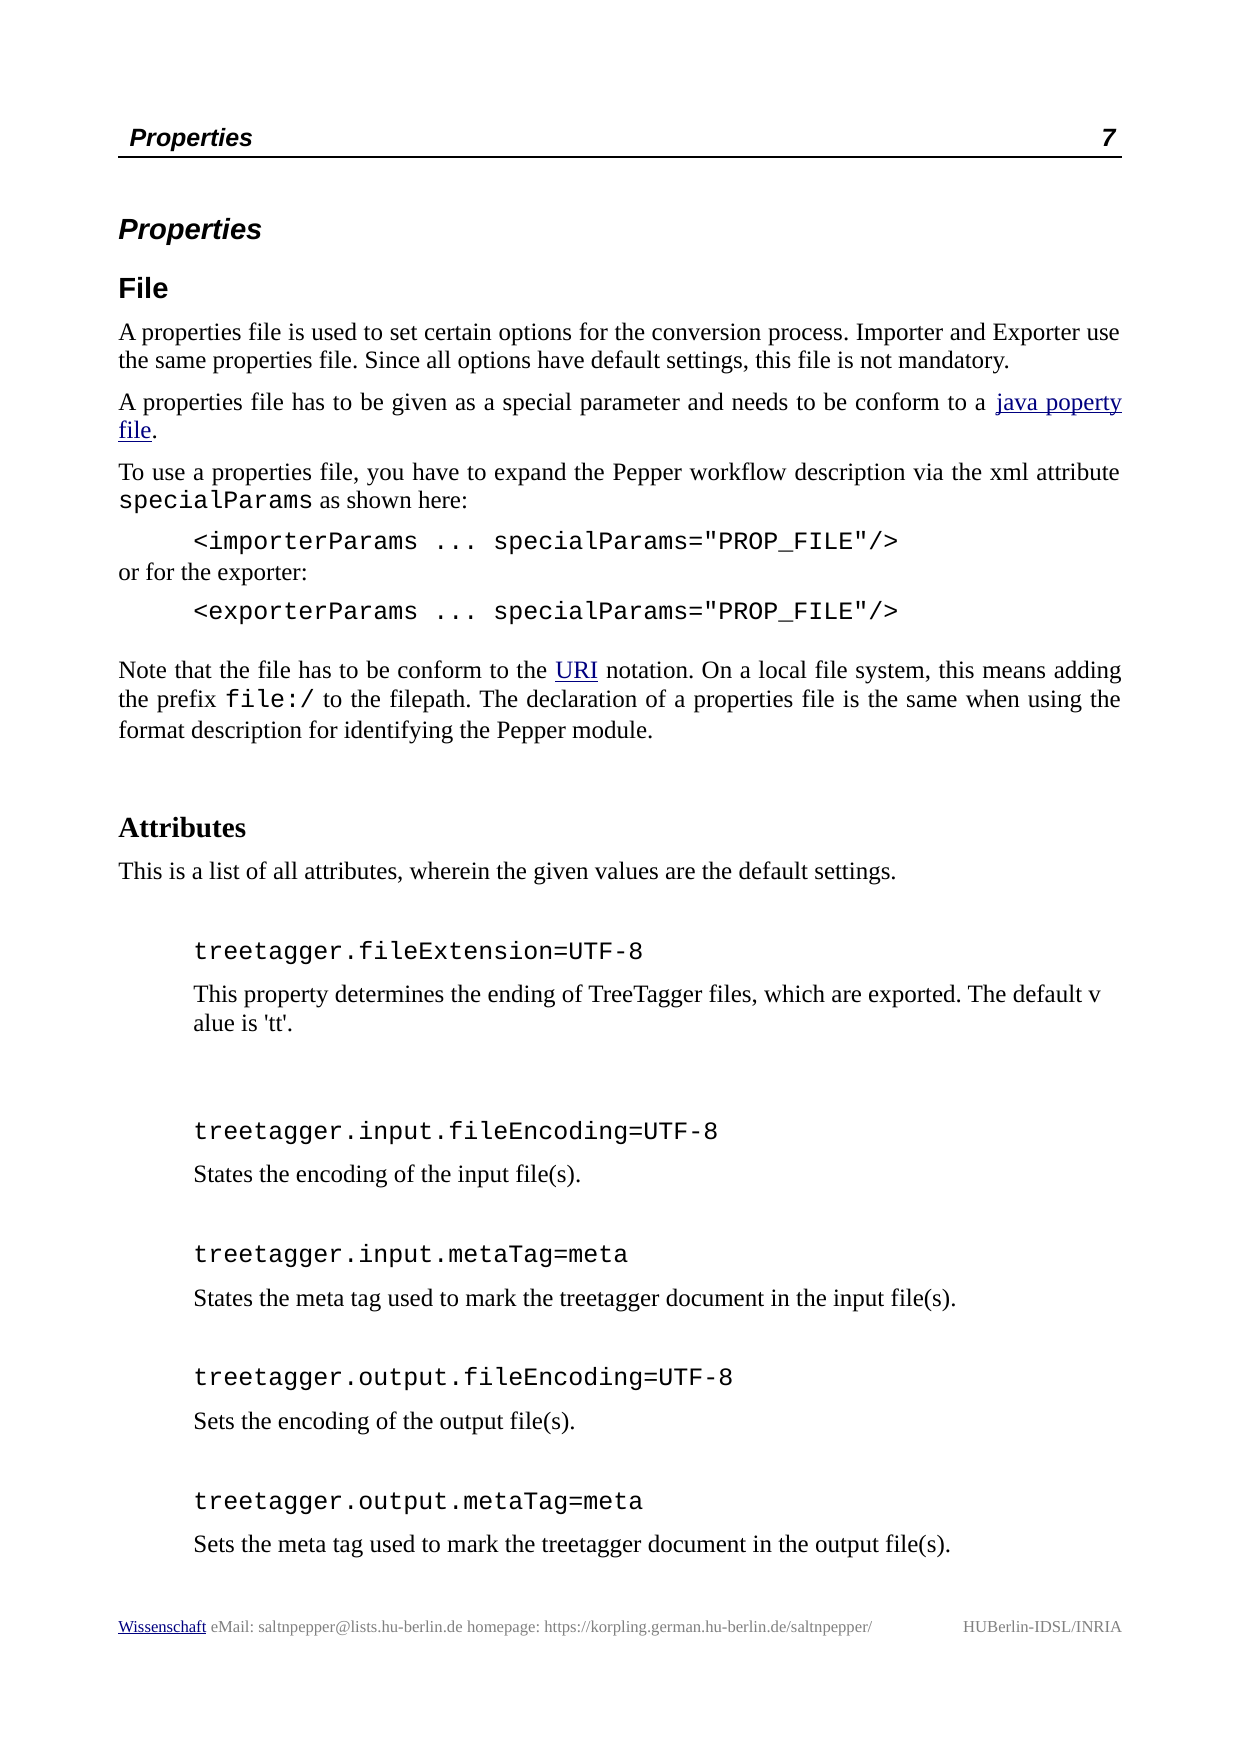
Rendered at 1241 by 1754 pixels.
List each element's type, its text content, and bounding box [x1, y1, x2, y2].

text States the meta tag used to mark the treetagger document in the input file(s). [118, 1283, 1122, 1312]
text Sets the meta tag used to mark the treetagger document in the output file(s). [118, 1529, 1122, 1558]
text <importerParams ... specialParams="PROP_FILE"/> [118, 529, 1122, 557]
text treetagger.input.metaTag=meta [118, 1242, 1122, 1270]
text This is a list of all attributes, wherein the given values are the default settings. [118, 856, 1122, 885]
subtitle File [118, 271, 1122, 304]
text Sets the encoding of the output file(s). [118, 1406, 1122, 1434]
text <exporterParams ... specialParams="PROP_FILE"/> [118, 598, 1122, 627]
text or for the exporter: [118, 557, 1122, 586]
text A properties file is used to set certain options for the conversion process. Importer and Exporter use the same properties file. Since all options have default settings, this file is not mandatory. [118, 317, 1122, 374]
subtitle Attributes [118, 810, 1122, 844]
subtitle Properties [118, 212, 1122, 246]
text A properties file has to be given as a special parameter and needs to be conform to a java poperty file. [118, 387, 1122, 444]
text treetagger.input.fileEncoding=UTF-8 [118, 1119, 1122, 1147]
text treetagger.output.metaTag=meta [118, 1488, 1122, 1517]
text States the encoding of the input file(s). [118, 1159, 1122, 1188]
text This property determines the ending of TreeTagger files, which are exported. The default v alue is 'tt'. [118, 979, 1122, 1037]
text To use a properties file, you have to expand the Pepper workflow description via the xml attribute specialParams as shown here: [118, 457, 1122, 516]
text Note that the file has to be conform to the URI notation. On a local file system, this means adding the prefix file:/ to the filepath. The declaration of a properties file is the same when using the format description for identifying the Pepper module. [118, 656, 1122, 744]
text treetagger.output.fileEncoding=UTF-8 [118, 1365, 1122, 1393]
text treetagger.fileExtension=UTF-8 [118, 938, 1122, 967]
